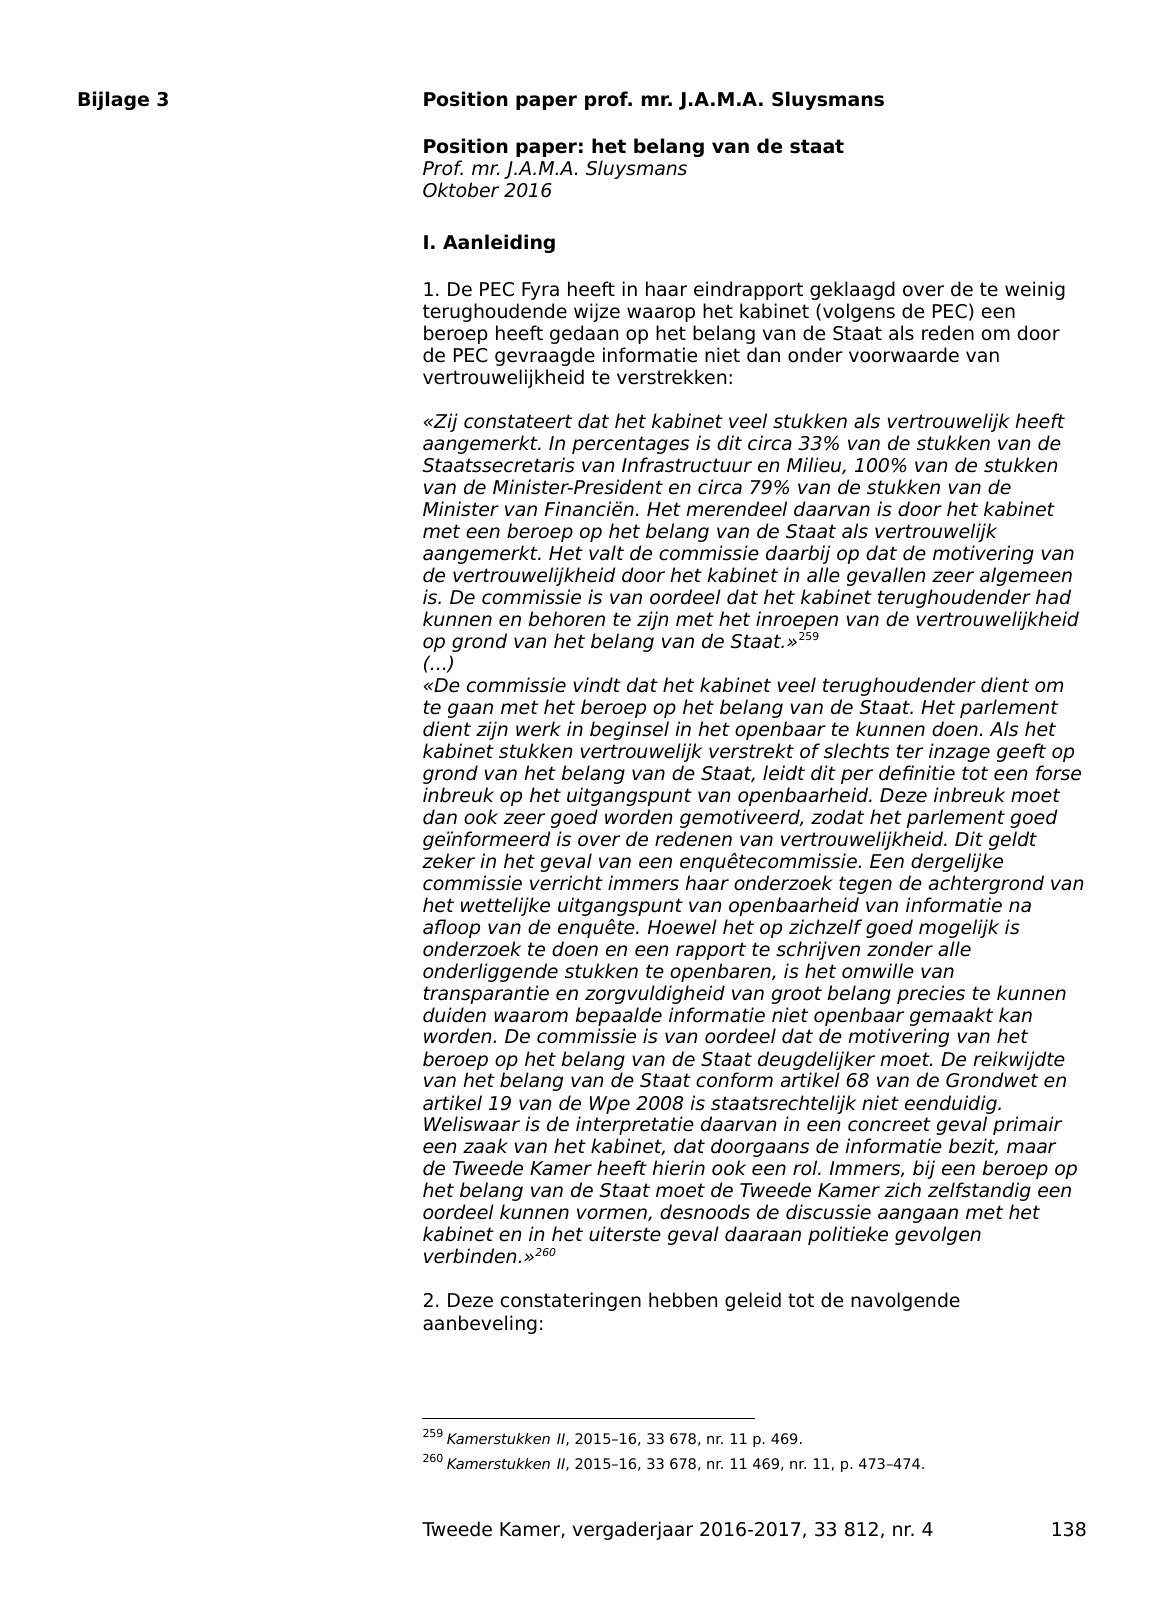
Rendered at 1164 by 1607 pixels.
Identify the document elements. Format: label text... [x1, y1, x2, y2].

text Prof. mr. J.A.M.A. Sluysmans [422, 158, 1087, 180]
subtitle I. Aanleiding [422, 232, 1087, 254]
subtitle Bijlage 3 Position paper prof. mr. J.A.M.A. Sluysmans [77, 89, 1087, 111]
text 1. De PEC Fyra heeft in haar eindrapport geklaagd over de te weinig terughoudende wijze waarop het kabinet (volgens de PEC) een beroep heeft gedaan op het belang van de Staat als reden om door de PEC gevraagde informatie niet dan onder voorwaarde van vertrouwelijkheid te verstrekken: [422, 279, 1087, 389]
text «Zij constateert dat het kabinet veel stukken als vertrouwelijk heeft aangemerkt. In percentages is dit circa 33% van de stukken van de Staatssecretaris van Infrastructuur en Milieu, 100% van de stukken van de Minister-President en circa 79% van de stukken van de Minister van Financiën. Het merendeel daarvan is door het kabinet met een beroep op het belang van de Staat als vertrouwelijk aangemerkt. Het valt de commissie daarbij op dat de motivering van de vertrouwelijkheid door het kabinet in alle gevallen zeer algemeen is. De commissie is van oordeel dat het kabinet terughoudender had kunnen en behoren te zijn met het inroepen van de vertrouwelijkheid op grond van het belang van de Staat.» [422, 411, 1087, 653]
text Oktober 2016 [422, 180, 1087, 202]
text 2. Deze constateringen hebben geleid tot de navolgende aanbeveling: [422, 1290, 1087, 1334]
text (...) [422, 653, 1087, 675]
text «De commissie vindt dat het kabinet veel terughoudender dient om te gaan met het beroep op het belang van de Staat. Het parlement dient zijn werk in beginsel in het openbaar te kunnen doen. Als het kabinet stukken vertrouwelijk verstrekt of slechts ter inzage geeft op grond van het belang van de Staat, leidt dit per definitie tot een forse inbreuk op het uitgangspunt van openbaarheid. Deze inbreuk moet dan ook zeer goed worden gemotiveerd, zodat het parlement goed geïnformeerd is over de redenen van vertrouwelijkheid. Dit geldt zeker in het geval van een enquêtecommissie. Een dergelijke commissie verricht immers haar onderzoek tegen de achtergrond van het wettelijke uitgangspunt van openbaarheid van informatie na afloop van de enquête. Hoewel het op zichzelf goed mogelijk is onderzoek te doen en een rapport te schrijven zonder alle onderliggende stukken te openbaren, is het omwille van transparantie en zorgvuldigheid van groot belang precies te kunnen duiden waarom bepaalde informatie niet openbaar gemaakt kan worden. De commissie is van oordeel dat de motivering van het beroep op het belang van de Staat deugdelijker moet. De reikwijdte van het belang van de Staat conform artikel 68 van de Grondwet en artikel 19 van de Wpe 2008 is staatsrechtelijk niet eenduidig. Weliswaar is de interpretatie daarvan in een concreet geval primair een zaak van het kabinet, dat doorgaans de informatie bezit, maar de Tweede Kamer heeft hierin ook een rol. Immers, bij een beroep op het belang van de Staat moet de Tweede Kamer zich zelfstandig een oordeel kunnen vormen, desnoods de discussie aangaan met het kabinet en in het uiterste geval daaraan politieke gevolgen verbinden.» [422, 675, 1087, 1268]
text Kamerstukken II, 2015–16, 33 678, nr. 11 469, nr. 11, p. 473–474. [422, 1452, 1087, 1474]
text Kamerstukken II, 2015–16, 33 678, nr. 11 p. 469. [422, 1427, 1087, 1449]
text Position paper: het belang van de staat [422, 136, 1087, 158]
